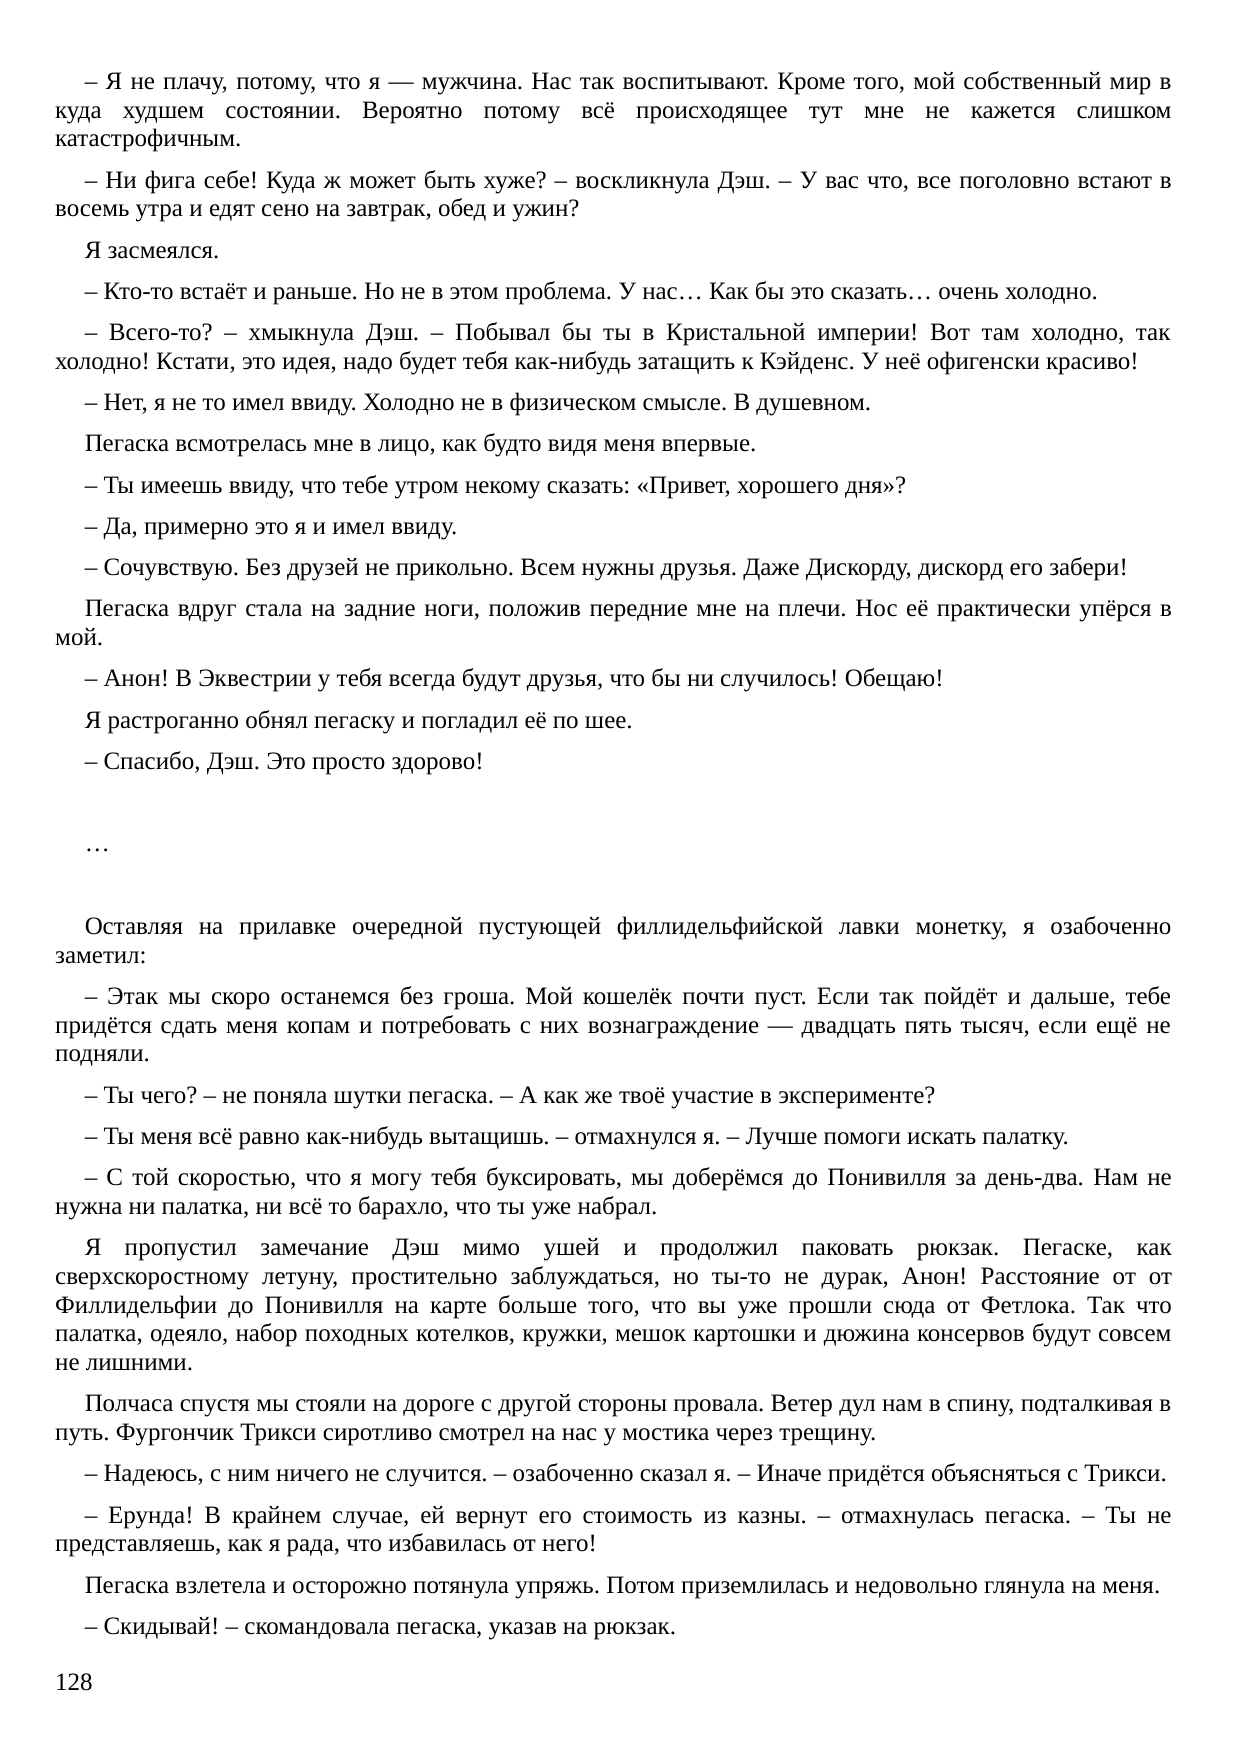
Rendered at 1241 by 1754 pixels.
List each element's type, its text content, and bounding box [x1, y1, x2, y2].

text Пегаска вдруг стала на задние ноги, положив передние мне на плечи. Нос её практически упёрся в мой. [55, 593, 1173, 651]
text – Ты чего? – не поняла шутки пегаска. – А как же твоё участие в эксперименте? [55, 1080, 1173, 1108]
text – Сочувствую. Без друзей не прикольно. Всем нужны друзья. Даже Дискорду, дискорд его забери! [55, 552, 1173, 581]
text – С той скоростью, что я могу тебя буксировать, мы доберёмся до Понивилля за день-два. Нам не нужна ни палатка, ни всё то барахло, что ты уже набрал. [55, 1162, 1173, 1220]
text Оставляя на прилавке очередной пустующей филлидельфийской лавки монетку, я озабоченно заметил: [55, 911, 1173, 968]
text Я засмеялся. [55, 235, 1173, 263]
text – Ты имеешь ввиду, что тебе утром некому сказать: «Привет, хорошего дня»? [55, 470, 1173, 498]
text Пегаска взлетела и осторожно потянула упряжь. Потом приземлилась и недовольно глянула на меня. [55, 1570, 1173, 1598]
text … [55, 828, 1173, 857]
text – Я не плачу, потому, что я — мужчина. Нас так воспитывают. Кроме того, мой собственный мир в куда худшем состоянии. Вероятно потому всё происходящее тут мне не кажется слишком катастрофичным. [55, 66, 1173, 152]
text – Да, примерно это я и имел ввиду. [55, 511, 1173, 540]
text Я пропустил замечание Дэш мимо ушей и продолжил паковать рюкзак. Пегаске, как сверхскоростному летуну, простительно заблуждаться, но ты-то не дурак, Анон! Расстояние от от Филлидельфии до Понивилля на карте больше того, что вы уже прошли сюда от Фетлока. Так что палатка, одеяло, набор походных котелков, кружки, мешок картошки и дюжина консервов будут совсем не лишними. [55, 1232, 1173, 1376]
text – Кто-то встаёт и раньше. Но не в этом проблема. У нас… Как бы это сказать… очень холодно. [55, 276, 1173, 305]
text – Надеюсь, с ним ничего не случится. – озабоченно сказал я. – Иначе придётся объясняться с Трикси. [55, 1458, 1173, 1487]
text – Спасибо, Дэш. Это просто здорово! [55, 746, 1173, 775]
text – Ты меня всё равно как-нибудь вытащишь. – отмахнулся я. – Лучше помоги искать палатку. [55, 1121, 1173, 1150]
text Полчаса спустя мы стояли на дороге с другой стороны провала. Ветер дул нам в спину, подталкивая в путь. Фургончик Трикси сиротливо смотрел на нас у мостика через трещину. [55, 1388, 1173, 1446]
text – Этак мы скоро останемся без гроша. Мой кошелёк почти пуст. Если так пойдёт и дальше, тебе придётся сдать меня копам и потребовать с них вознаграждение — двадцать пять тысяч, если ещё не подняли. [55, 981, 1173, 1067]
text Я растроганно обнял пегаску и погладил её по шее. [55, 705, 1173, 733]
text Пегаска всмотрелась мне в лицо, как будто видя меня впервые. [55, 428, 1173, 457]
text – Скидывай! – скомандовала пегаска, указав на рюкзак. [55, 1611, 1173, 1640]
text – Всего-то? – хмыкнула Дэш. – Побывал бы ты в Кристальной империи! Вот там холодно, так холодно! Кстати, это идея, надо будет тебя как-нибудь затащить к Кэйденс. У неё офигенски красиво! [55, 317, 1173, 375]
text – Анон! В Эквестрии у тебя всегда будут друзья, что бы ни случилось! Обещаю! [55, 663, 1173, 692]
text – Ни фига себе! Куда ж может быть хуже? – воскликнула Дэш. – У вас что, все поголовно встают в восемь утра и едят сено на завтрак, обед и ужин? [55, 165, 1173, 222]
text – Нет, я не то имел ввиду. Холодно не в физическом смысле. В душевном. [55, 387, 1173, 416]
text – Ерунда! В крайнем случае, ей вернут его стоимость из казны. – отмахнулась пегаска. – Ты не представляешь, как я рада, что избавилась от него! [55, 1500, 1173, 1557]
